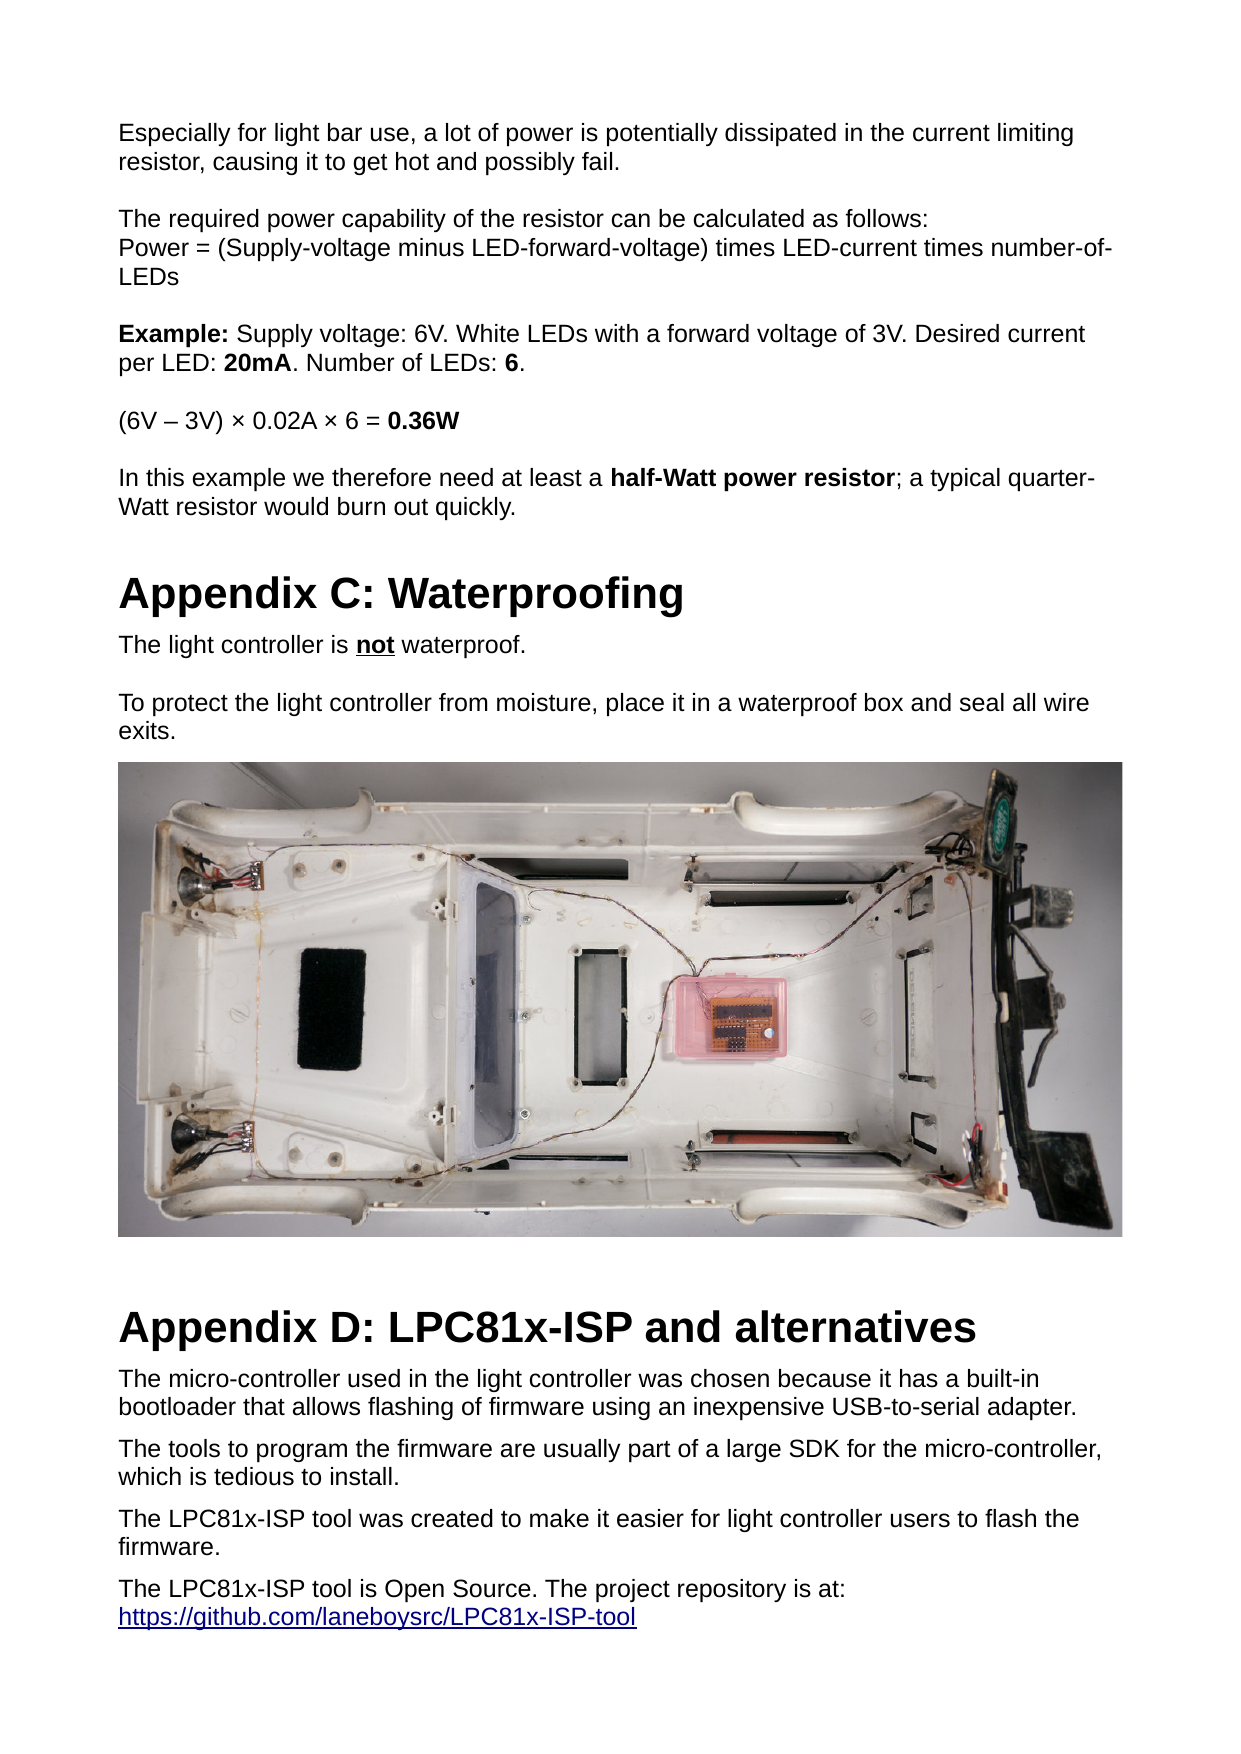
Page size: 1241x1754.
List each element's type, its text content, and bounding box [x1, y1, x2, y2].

text The LPC81x-ISP tool is Open Source. The project repository is at: https://github.com/laneboysrc/LPC81x-ISP-tool [118, 1574, 1122, 1631]
text The required power capability of the resistor can be calculated as follows: [118, 204, 1122, 233]
text The tools to program the firmware are usually part of a large SDK for the micro-controller, which is tedious to install. [118, 1434, 1122, 1491]
text In this example we therefore need at least a half-Watt power resistor; a typical quarter-Watt resistor would burn out quickly. [118, 463, 1122, 521]
text Power = (Supply-voltage minus LED-forward-voltage) times LED-current times number-of-LEDs [118, 233, 1122, 291]
subtitle Appendix D: LPC81x-ISP and alternatives [118, 1302, 1122, 1352]
text Especially for light bar use, a lot of power is potentially dissipated in the current limiting resistor, causing it to get hot and possibly fail. [118, 118, 1122, 176]
text The LPC81x-ISP tool was created to make it easier for light controller users to flash the firmware. [118, 1504, 1122, 1561]
text To protect the light controller from moisture, place it in a waterproof box and seal all wire exits. [118, 687, 1122, 745]
text The light controller is not waterproof. [118, 630, 1122, 659]
subtitle Appendix C: Waterproofing [118, 568, 1122, 618]
text The micro-controller used in the light controller was chosen because it has a built-in bootloader that allows flashing of firmware using an inexpensive USB-to-serial adapter. [118, 1364, 1122, 1421]
text Example: Supply voltage: 6V. White LEDs with a forward voltage of 3V. Desired current per LED: 20mA. Number of LEDs: 6. [118, 319, 1122, 377]
picture [118, 762, 1123, 1237]
text (6V – 3V) × 0.02A × 6 = 0.36W [118, 406, 1122, 434]
